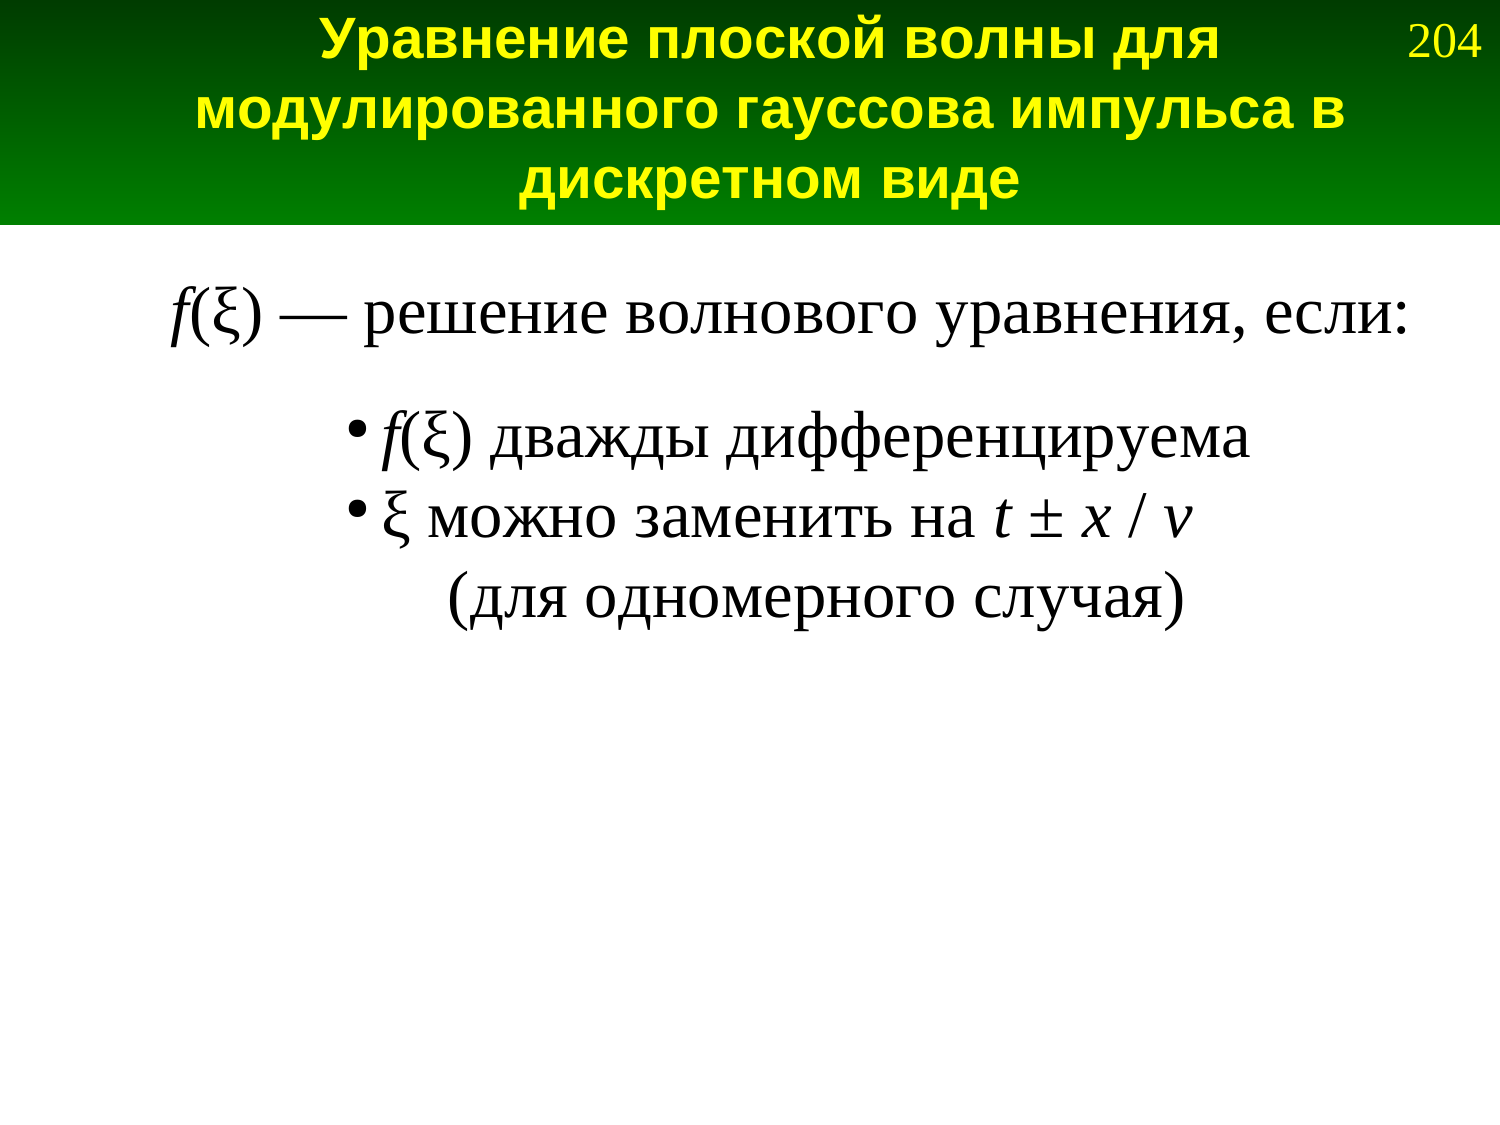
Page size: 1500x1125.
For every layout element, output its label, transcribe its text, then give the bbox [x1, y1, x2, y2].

text_box f(ξ) дважды дифференцируема ξ можно заменить на t ± x / v (для одномерного случая) [330, 383, 1268, 638]
text_box f(ξ) — решение волнового уравнения, если: [156, 259, 1428, 355]
title Уравнение плоской волны для модулированного гауссова импульса в дискретном виде [100, 0, 1441, 219]
